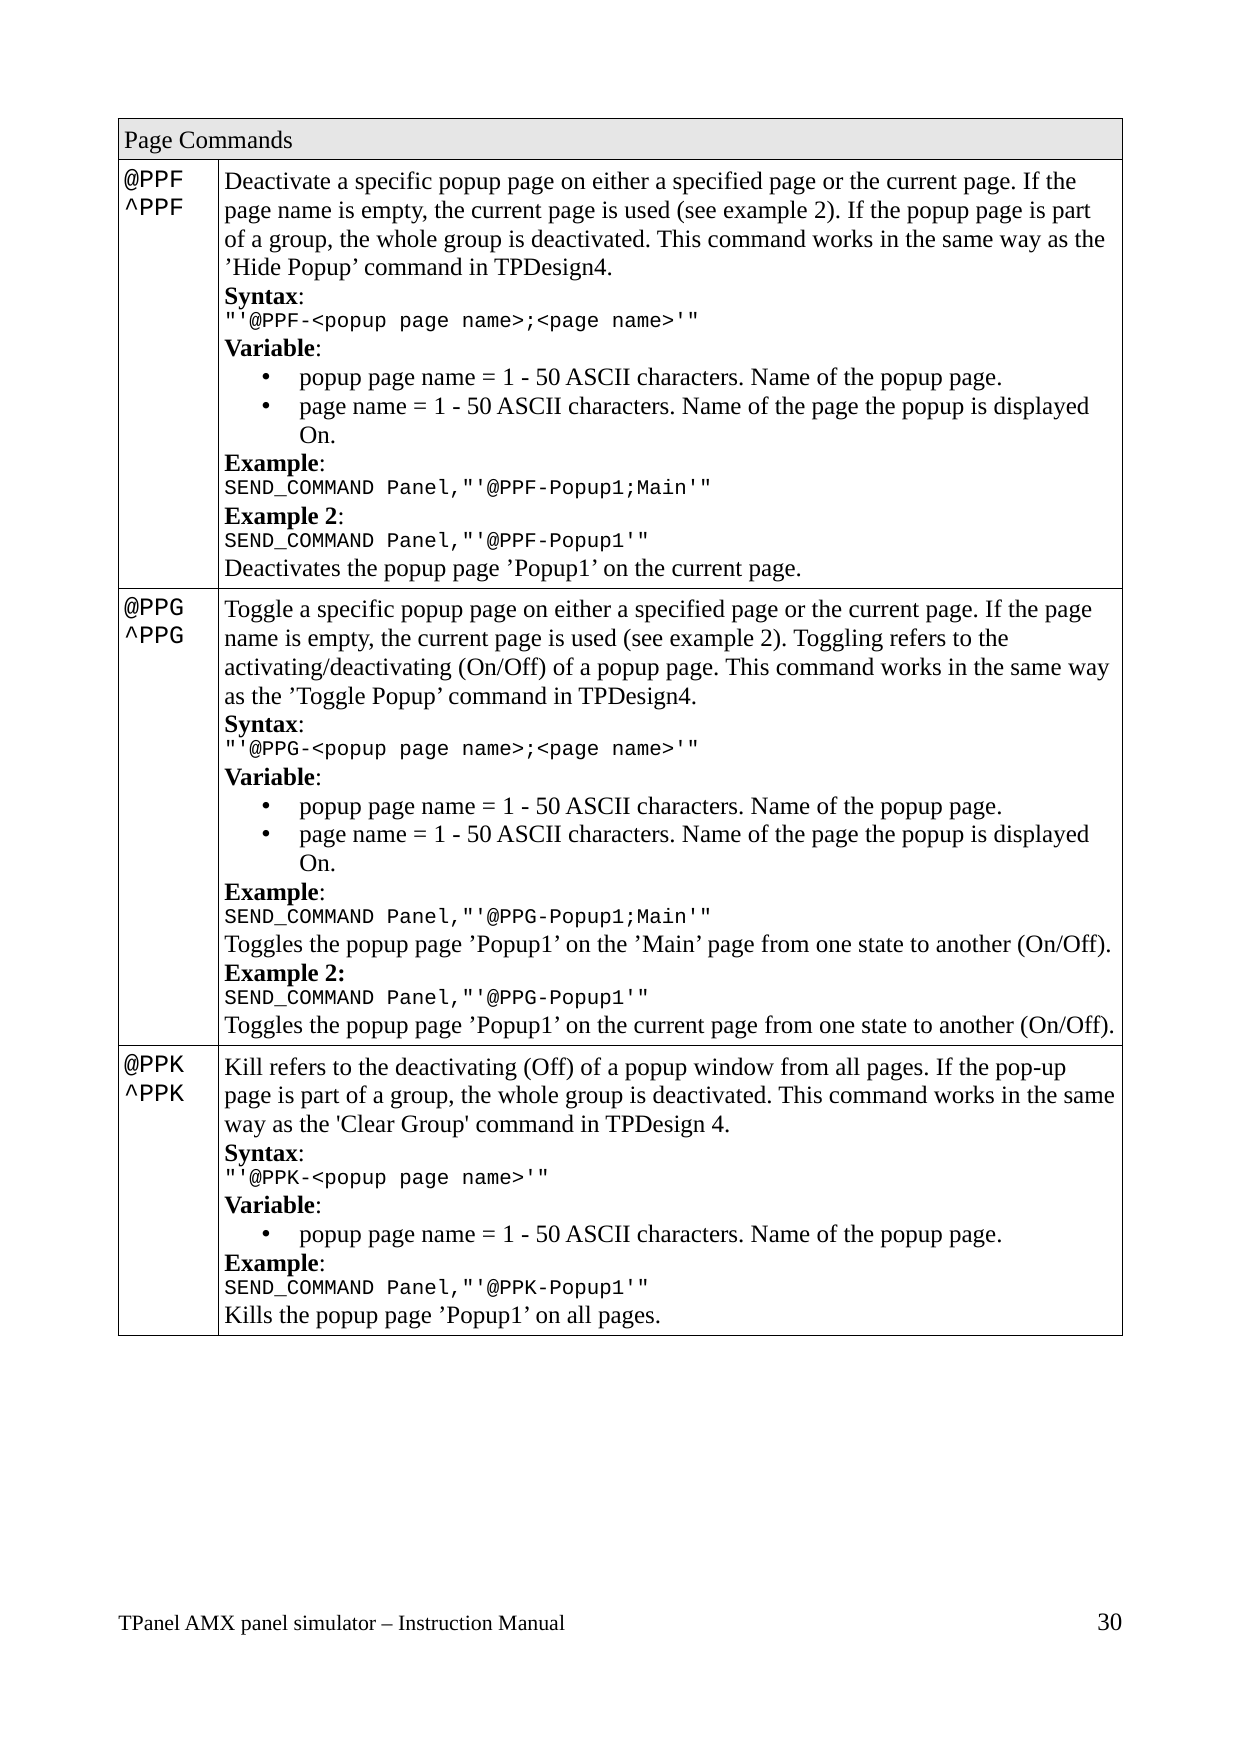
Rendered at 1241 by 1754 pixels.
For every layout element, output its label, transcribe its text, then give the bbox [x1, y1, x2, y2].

table_header Page Commands [119, 119, 1122, 159]
table_cell @PPF ^PPF [119, 160, 218, 588]
table_cell Kill refers to the deactivating (Off) of a popup window from all pages. If the pop-up page is part of a group, the whole group is deactivated. This command works in the same way as the 'Clear Group' command in TPDesign 4. Syntax: "'@PPK-<popup page name>'" Variable: popup page name = 1 - 50 ASCII characters. Name of the popup page. Example: SEND_COMMAND Panel,"'@PPK-Popup1'" Kills the popup page ’Popup1’ on all pages. [219, 1046, 1122, 1335]
table_cell @PPG ^PPG [119, 589, 218, 1045]
table_cell @PPK ^PPK [119, 1046, 218, 1335]
table_cell Toggle a specific popup page on either a specified page or the current page. If the page name is empty, the current page is used (see example 2). Toggling refers to the activating/deactivating (On/Off) of a popup page. This command works in the same way as the ’Toggle Popup’ command in TPDesign4. Syntax: "'@PPG-<popup page name>;<page name>'" Variable: popup page name = 1 - 50 ASCII characters. Name of the popup page. page name = 1 - 50 ASCII characters. Name of the page the popup is displayed On. Example: SEND_COMMAND Panel,"'@PPG-Popup1;Main'" Toggles the popup page ’Popup1’ on the ’Main’ page from one state to another (On/Off). Example 2: SEND_COMMAND Panel,"'@PPG-Popup1'" Toggles the popup page ’Popup1’ on the current page from one state to another (On/Off). [219, 589, 1122, 1045]
table_cell Deactivate a specific popup page on either a specified page or the current page. If the page name is empty, the current page is used (see example 2). If the popup page is part of a group, the whole group is deactivated. This command works in the same way as the ’Hide Popup’ command in TPDesign4. Syntax: "'@PPF-<popup page name>;<page name>'" Variable: popup page name = 1 - 50 ASCII characters. Name of the popup page. page name = 1 - 50 ASCII characters. Name of the page the popup is displayed On. Example: SEND_COMMAND Panel,"'@PPF-Popup1;Main'" Example 2: SEND_COMMAND Panel,"'@PPF-Popup1'" Deactivates the popup page ’Popup1’ on the current page. [219, 160, 1122, 588]
